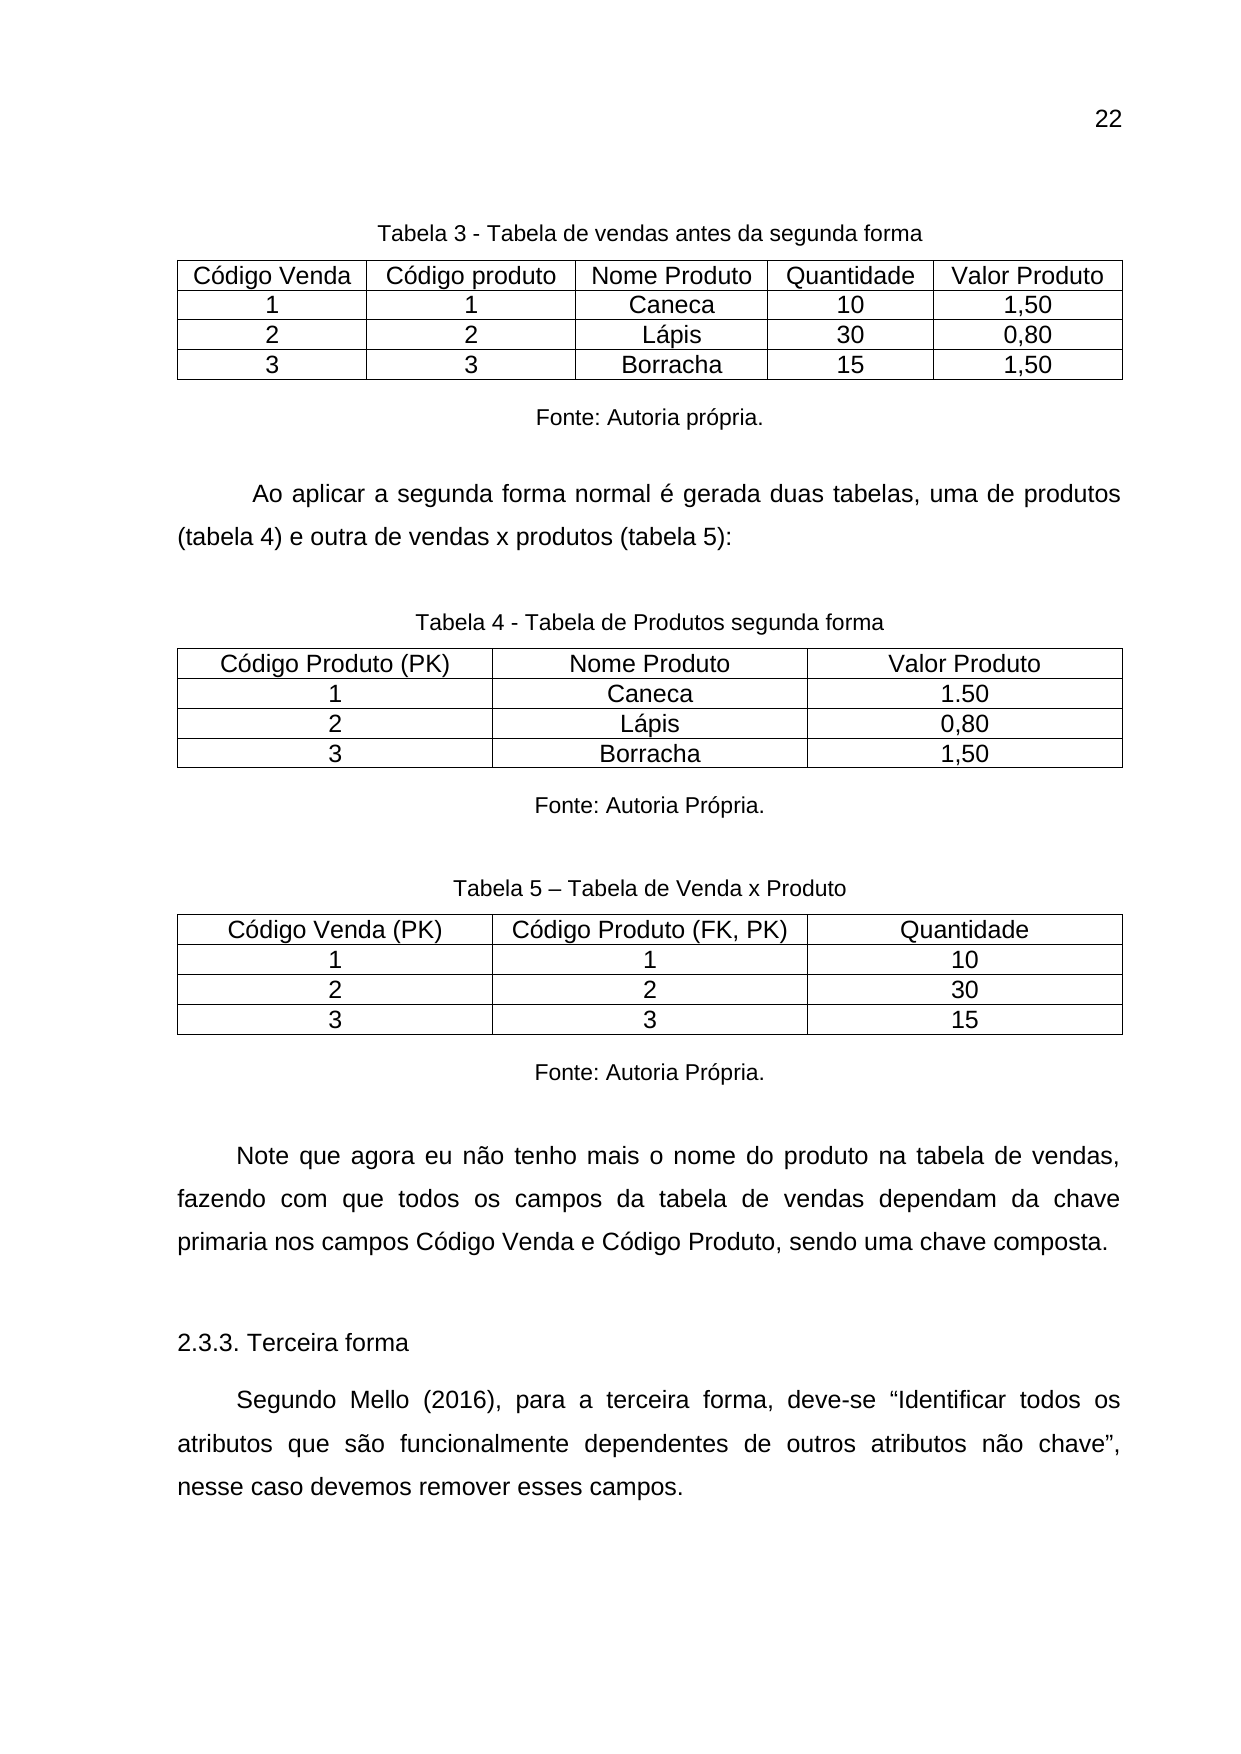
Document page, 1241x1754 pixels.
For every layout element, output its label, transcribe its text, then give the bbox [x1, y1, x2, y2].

table_cell 15 [768, 350, 933, 379]
table_cell 1,50 [808, 739, 1122, 767]
table_cell 3 [367, 350, 575, 379]
table_cell 2 [178, 709, 492, 737]
table_cell 1.50 [808, 679, 1122, 708]
table_cell 2 [178, 320, 366, 349]
table_header Valor Produto [808, 649, 1122, 678]
table_header Código Produto (PK) [178, 649, 492, 678]
table_header Código Venda (PK) [178, 915, 492, 944]
table_cell 1 [178, 291, 366, 319]
text Tabela 3 - Tabela de vendas antes da segunda forma [177, 220, 1122, 247]
table_header Nome Produto [576, 261, 767, 289]
table_header Nome Produto [493, 649, 807, 678]
text Fonte: Autoria Própria. [177, 1058, 1122, 1085]
table_cell 1 [178, 679, 492, 708]
table_cell 3 [178, 739, 492, 767]
table_cell Borracha [576, 350, 767, 379]
text Ao aplicar a segunda forma normal é gerada duas tabelas, uma de produtos (tabela 4) e outra de vendas x produtos (tabela 5): [177, 479, 1122, 551]
table_cell 1 [493, 945, 807, 974]
text Note que agora eu não tenho mais o nome do produto na tabela de vendas, fazendo com que todos os campos da tabela de vendas dependam da chave primaria nos campos Código Venda e Código Produto, sendo uma chave composta. [177, 1141, 1122, 1256]
table_header Código Produto (FK, PK) [493, 915, 807, 944]
text Segundo Mello (2016), para a terceira forma, deve-se “Identificar todos os atributos que são funcionalmente dependentes de outros atributos não chave”, nesse caso devemos remover esses campos. [177, 1386, 1122, 1501]
table_cell Caneca [493, 679, 807, 708]
table_header Código Venda [178, 261, 366, 289]
table_cell 15 [808, 1005, 1122, 1033]
text Tabela 4 - Tabela de Produtos segunda forma [177, 609, 1122, 635]
subtitle 2.3.3. Terceira forma [177, 1328, 1122, 1357]
table_cell 3 [493, 1005, 807, 1033]
table_cell 1,50 [934, 350, 1122, 379]
text Fonte: Autoria própria. [177, 404, 1122, 430]
table_cell 3 [178, 1005, 492, 1033]
table_cell Lápis [576, 320, 767, 349]
table_cell 2 [493, 975, 807, 1004]
table_cell 30 [768, 320, 933, 349]
table_header Código produto [367, 261, 575, 289]
table_header Valor Produto [934, 261, 1122, 289]
table_cell 2 [367, 320, 575, 349]
table_cell 1,50 [934, 291, 1122, 319]
table_cell Borracha [493, 739, 807, 767]
table_cell 1 [367, 291, 575, 319]
table_cell Lápis [493, 709, 807, 737]
table_cell 10 [808, 945, 1122, 974]
text Tabela 5 – Tabela de Venda x Produto [177, 875, 1122, 901]
table_cell Caneca [576, 291, 767, 319]
table_header Quantidade [768, 261, 933, 289]
text Fonte: Autoria Própria. [177, 792, 1122, 819]
table_cell 30 [808, 975, 1122, 1004]
table_header Quantidade [808, 915, 1122, 944]
table_cell 10 [768, 291, 933, 319]
table_cell 1 [178, 945, 492, 974]
table_cell 0,80 [934, 320, 1122, 349]
table_cell 3 [178, 350, 366, 379]
table_cell 2 [178, 975, 492, 1004]
table_cell 0,80 [808, 709, 1122, 737]
